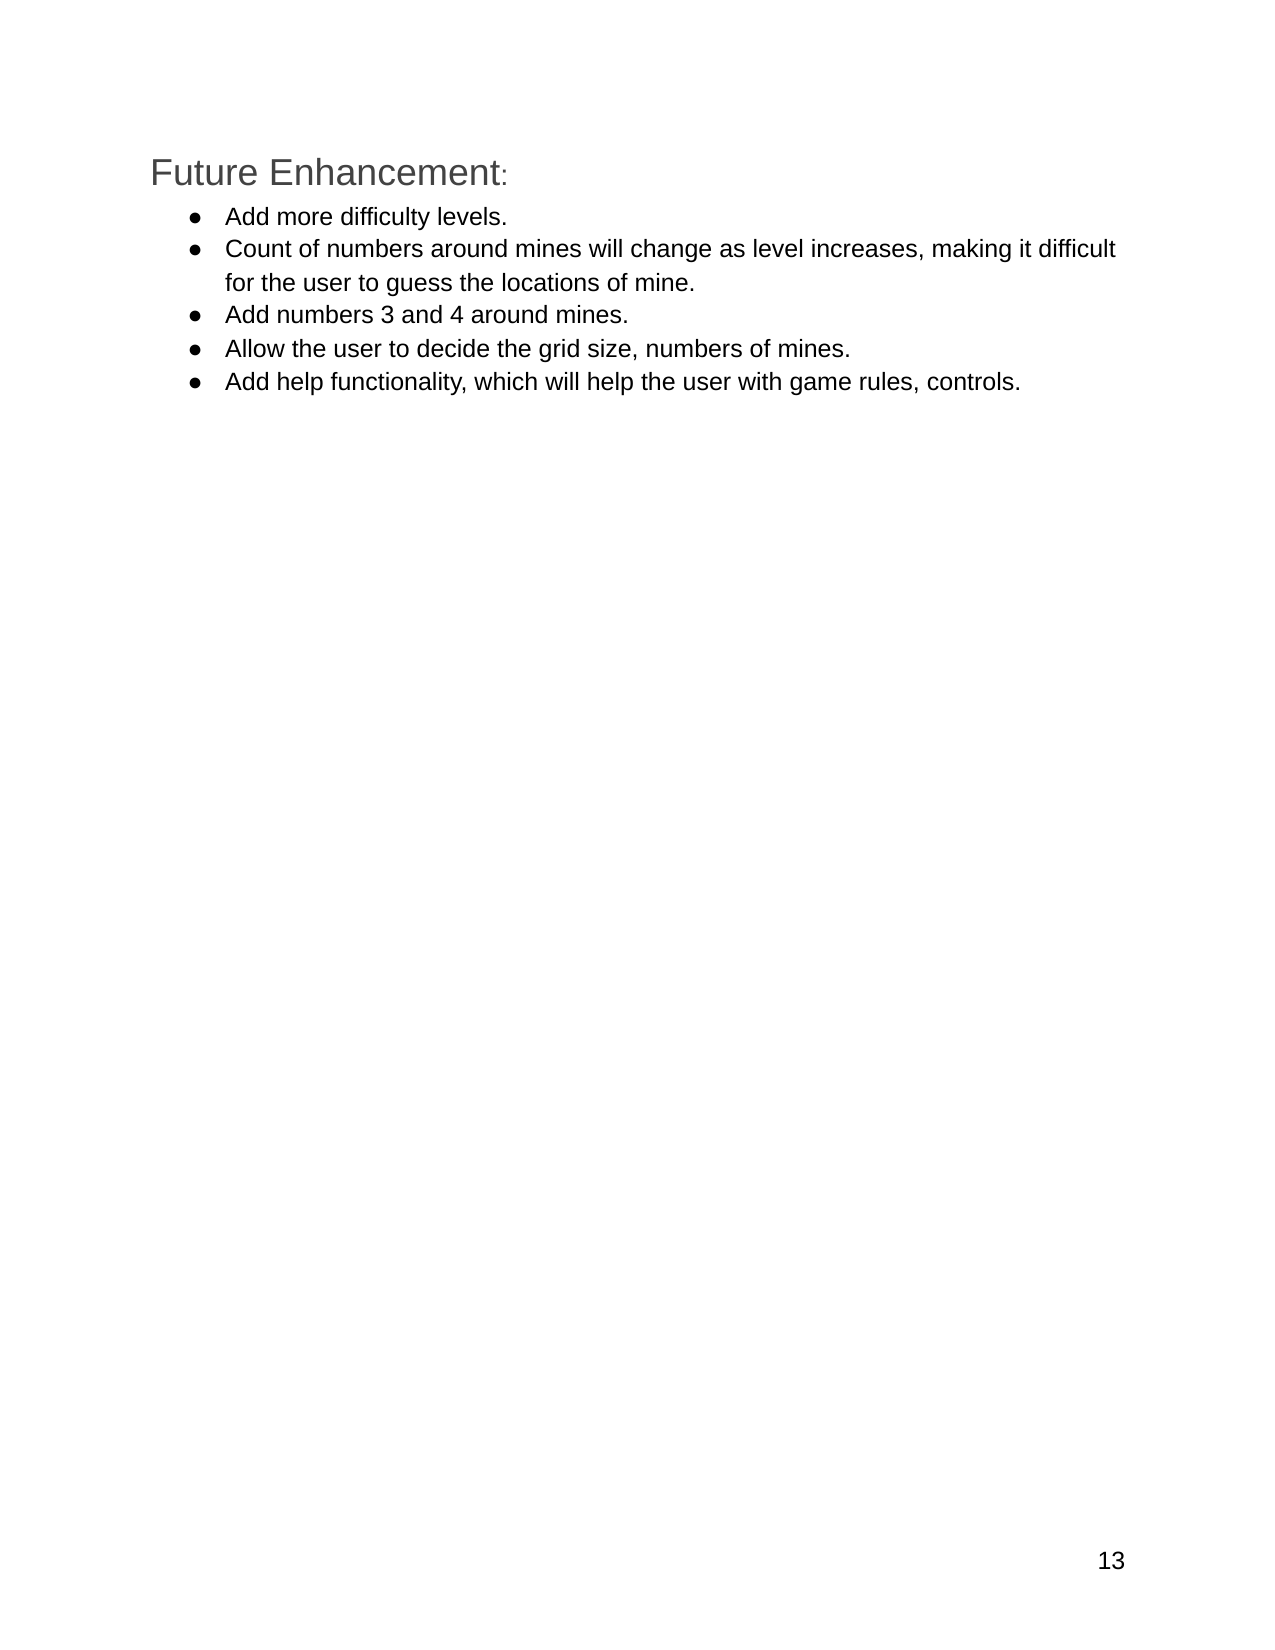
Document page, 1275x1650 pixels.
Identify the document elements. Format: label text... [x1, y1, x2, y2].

list Allow the user to decide the grid size, numbers of mines. [187, 333, 1125, 362]
list Count of numbers around mines will change as level increases, making it difficult for the user to guess the locations of mine. [187, 234, 1125, 296]
list Add numbers 3 and 4 around mines. [187, 301, 1125, 329]
list Add help functionality, which will help the user with game rules, controls. [187, 367, 1125, 395]
subtitle Future Enhancement: [150, 150, 1125, 193]
list Add more difficulty levels. [187, 201, 1125, 230]
